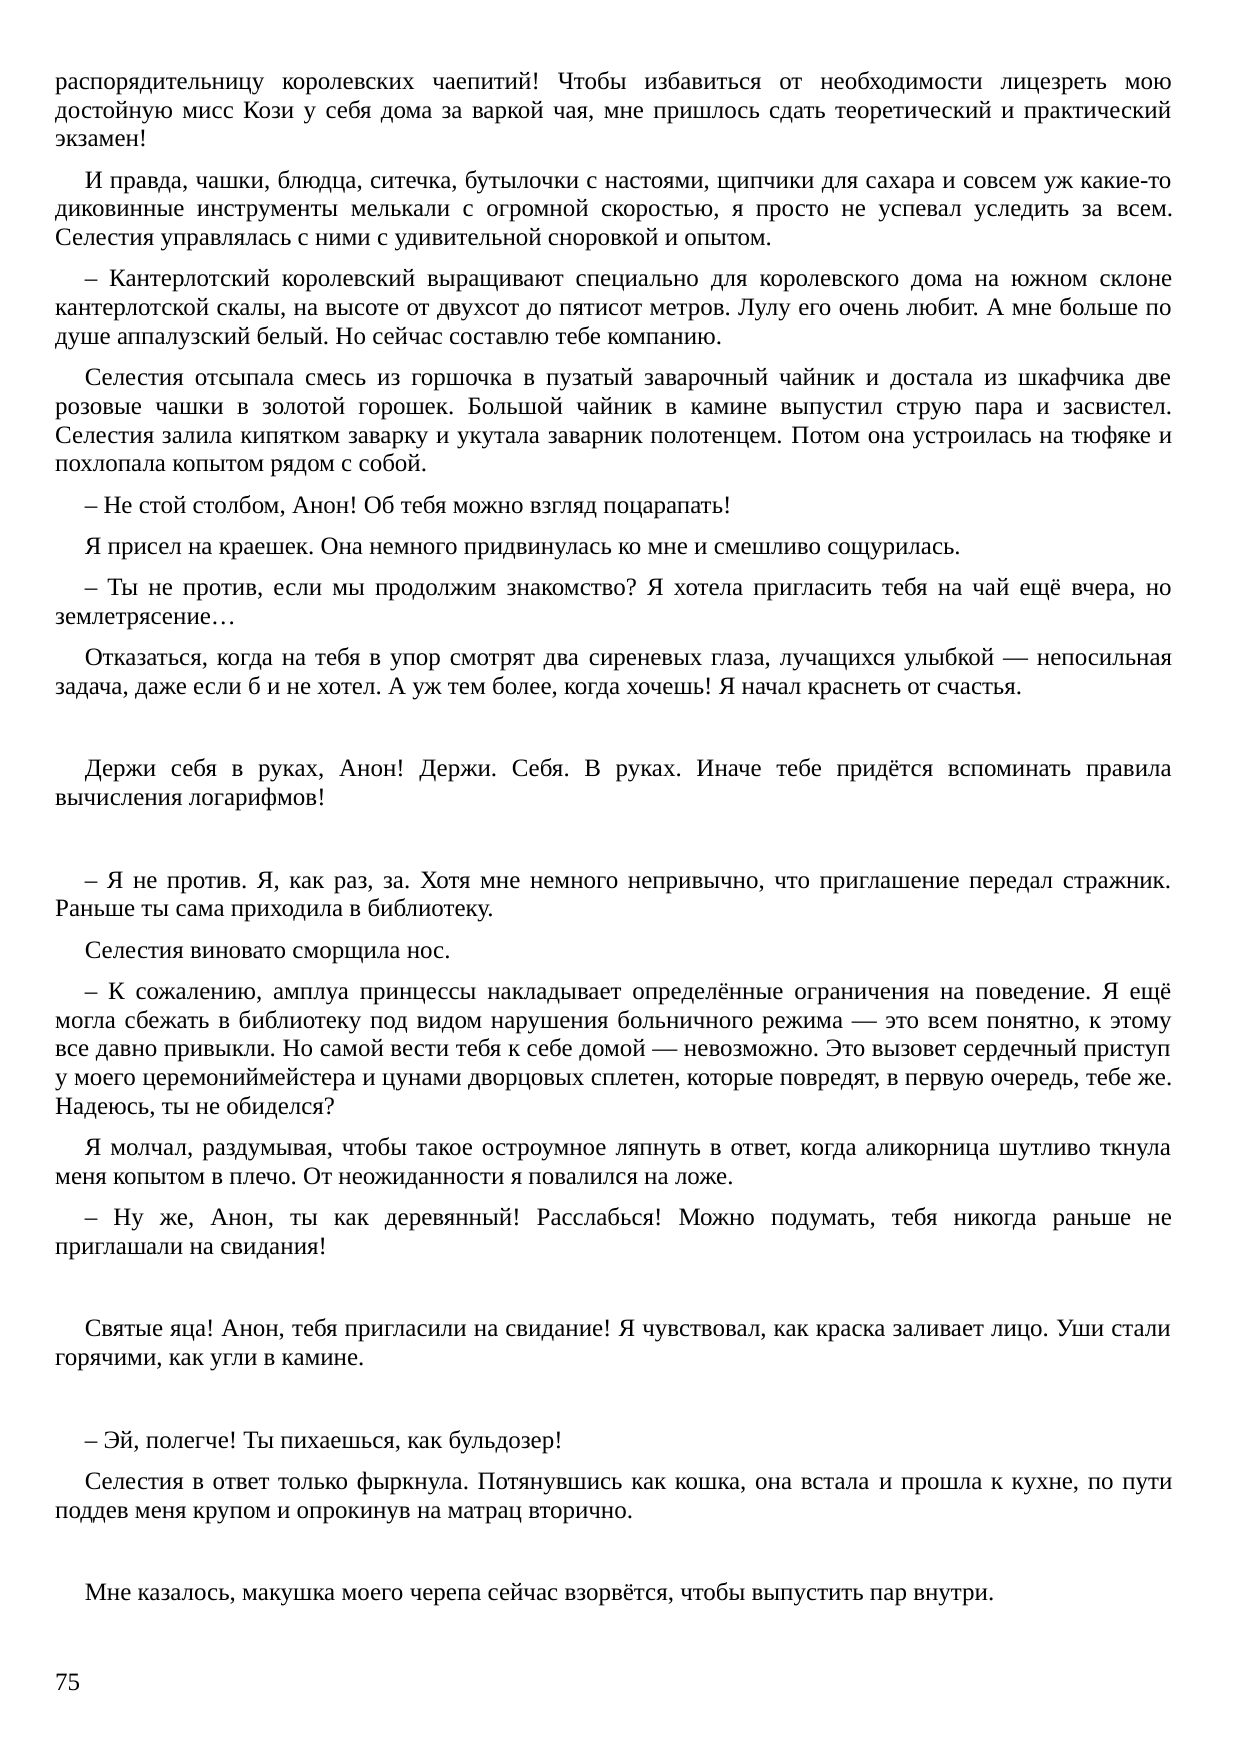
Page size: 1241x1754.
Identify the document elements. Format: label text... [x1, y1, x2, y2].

text Держи себя в руках, Анон! Держи. Себя. В руках. Иначе тебе придётся вспоминать правила вычисления логарифмов! [55, 753, 1173, 811]
text Мне казалось, макушка моего черепа сейчас взорвётся, чтобы выпустить пар внутри. [55, 1577, 1173, 1606]
text – Кантерлотский королевский выращивают специально для королевского дома на южном склоне кантерлотской скалы, на высоте от двухсот до пятисот метров. Лулу его очень любит. А мне больше по душе аппалузский белый. Но сейчас составлю тебе компанию. [55, 263, 1173, 350]
text Селестия в ответ только фыркнула. Потянувшись как кошка, она встала и прошла к кухне, по пути поддев меня крупом и опрокинув на матрац вторично. [55, 1466, 1173, 1523]
text – Ну же, Анон, ты как деревянный! Расслабься! Можно подумать, тебя никогда раньше не приглашали на свидания! [55, 1202, 1173, 1260]
text – Ты не против, если мы продолжим знакомство? Я хотела пригласить тебя на чай ещё вчера, но землетрясение… [55, 572, 1173, 630]
text – Я не против. Я, как раз, за. Хотя мне немного непривычно, что приглашение передал стражник. Раньше ты сама приходила в библиотеку. [55, 865, 1173, 922]
text Селестия отсыпала смесь из горшочка в пузатый заварочный чайник и достала из шкафчика две розовые чашки в золотой горошек. Большой чайник в камине выпустил струю пара и засвистел. Селестия залила кипятком заварку и укутала заварник полотенцем. Потом она устроилась на тюфяке и похлопала копытом рядом с собой. [55, 362, 1173, 477]
text – Эй, полегче! Ты пихаешься, как бульдозер! [55, 1425, 1173, 1453]
text Святые яца! Анон, тебя пригласили на свидание! Я чувствовал, как краска заливает лицо. Уши стали горячими, как угли в камине. [55, 1313, 1173, 1371]
text – К сожалению, амплуа принцессы накладывает определённые ограничения на поведение. Я ещё могла сбежать в библиотеку под видом нарушения больничного режима — это всем понятно, к этому все давно привыкли. Но самой вести тебя к себе домой — невозможно. Это вызовет сердечный приступ у моего церемониймейстера и цунами дворцовых сплетен, которые повредят, в первую очередь, тебе же. Надеюсь, ты не обиделся? [55, 976, 1173, 1120]
text Селестия виновато сморщила нос. [55, 935, 1173, 963]
text Я присел на краешек. Она немного придвинулась ко мне и смешливо сощурилась. [55, 531, 1173, 560]
text И правда, чашки, блюдца, ситечка, бутылочки с настоями, щипчики для сахара и совсем уж какие-то диковинные инструменты мелькали с огромной скоростью, я просто не успевал уследить за всем. Селестия управлялась с ними с удивительной сноровкой и опытом. [55, 165, 1173, 251]
text – Не стой столбом, Анон! Об тебя можно взгляд поцарапать! [55, 490, 1173, 518]
text распорядительницу королевских чаепитий! Чтобы избавиться от необходимости лицезреть мою достойную мисс Кози у себя дома за варкой чая, мне пришлось сдать теоретический и практический экзамен! [55, 66, 1173, 152]
text Отказаться, когда на тебя в упор смотрят два сиреневых глаза, лучащихся улыбкой — непосильная задача, даже если б и не хотел. А уж тем более, когда хочешь! Я начал краснеть от счастья. [55, 642, 1173, 700]
text Я молчал, раздумывая, чтобы такое остроумное ляпнуть в ответ, когда аликорница шутливо ткнула меня копытом в плечо. От неожиданности я повалился на ложе. [55, 1132, 1173, 1190]
